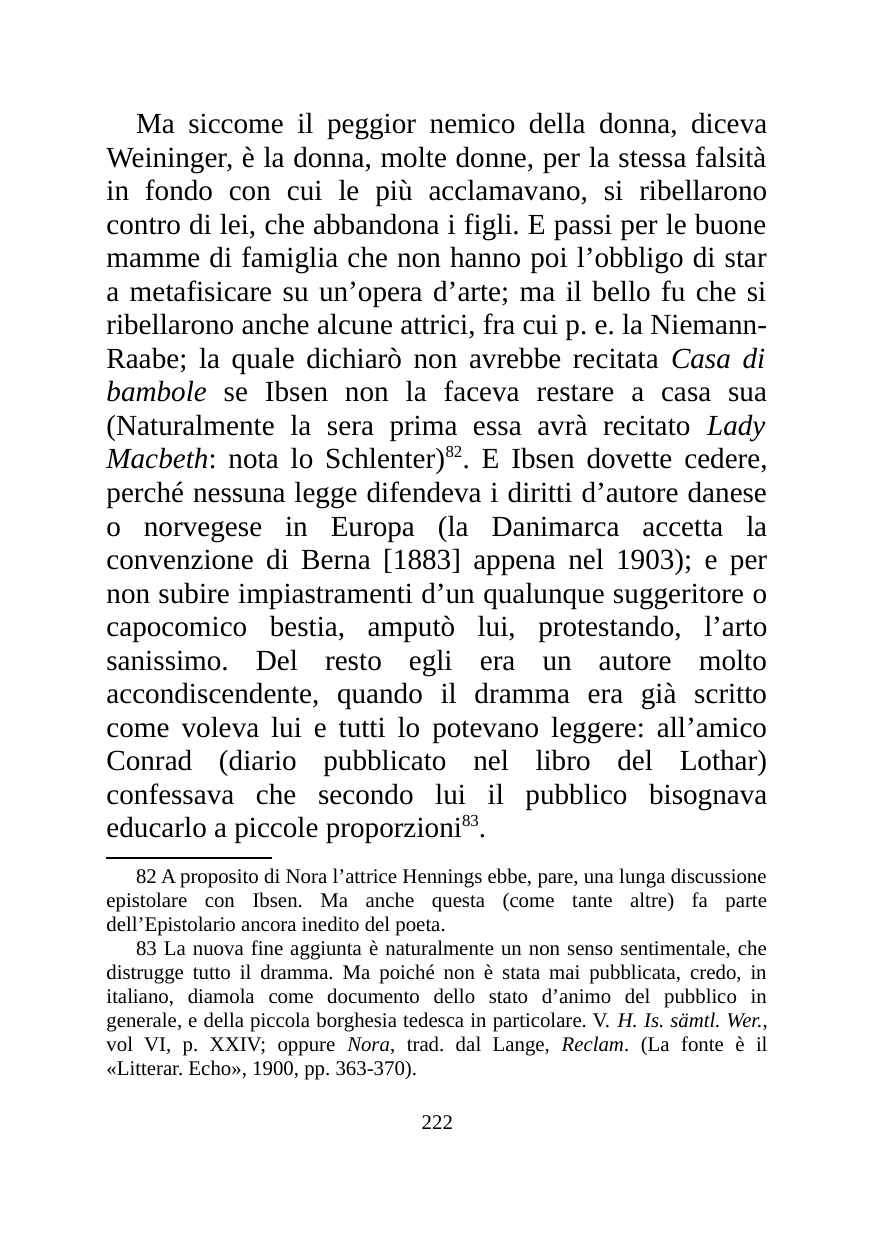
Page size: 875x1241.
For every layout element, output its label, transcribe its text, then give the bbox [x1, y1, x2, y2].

text La nuova fine aggiunta è naturalmente un non senso sentimentale, che distrugge tutto il dramma. Ma poiché non è stata mai pubblicata, credo, in italiano, diamola come documento dello stato d’animo del pubblico in generale, e della piccola borghesia tedesca in particolare. V. H. Is. sämtl. Wer., vol VI, p. XXIV; oppure Nora, trad. dal Lange, Reclam. (La fonte è il «Litterar. Echo», 1900, pp. 363-370). [106, 936, 768, 1080]
text A proposito di Nora l’attrice Hennings ebbe, pare, una lunga discussione epistolare con Ibsen. Ma anche questa (come tante altre) fa parte dell’Epistolario ancora inedito del poeta. [106, 864, 768, 936]
text Ma siccome il peggior nemico della donna, diceva Weininger, è la donna, molte donne, per la stessa falsità in fondo con cui le più acclamavano, si ribellarono contro di lei, che abbandona i figli. E passi per le buone mamme di famiglia che non hanno poi l’obbligo di star a metafisicare su un’opera d’arte; ma il bello fu che si ribellarono anche alcune attrici, fra cui p. e. la Niemann-Raabe; la quale dichiarò non avrebbe recitata Casa di bambole se Ibsen non la faceva restare a casa sua (Naturalmente la sera prima essa avrà recitato Lady Macbeth: nota lo Schlenter). E Ibsen dovette cedere, perché nessuna legge difendeva i diritti d’autore danese o norvegese in Europa (la Danimarca accetta la convenzione di Berna [1883] appena nel 1903); e per non subire impiastramenti d’un qualunque suggeritore o capocomico bestia, amputò lui, protestando, l’arto sanissimo. Del resto egli era un autore molto accondiscendente, quando il dramma era già scritto come voleva lui e tutti lo potevano leggere: all’amico Conrad (diario pubblicato nel libro del Lothar) confessava che secondo lui il pubblico bisognava educarlo a piccole proporzioni. [106, 106, 768, 844]
